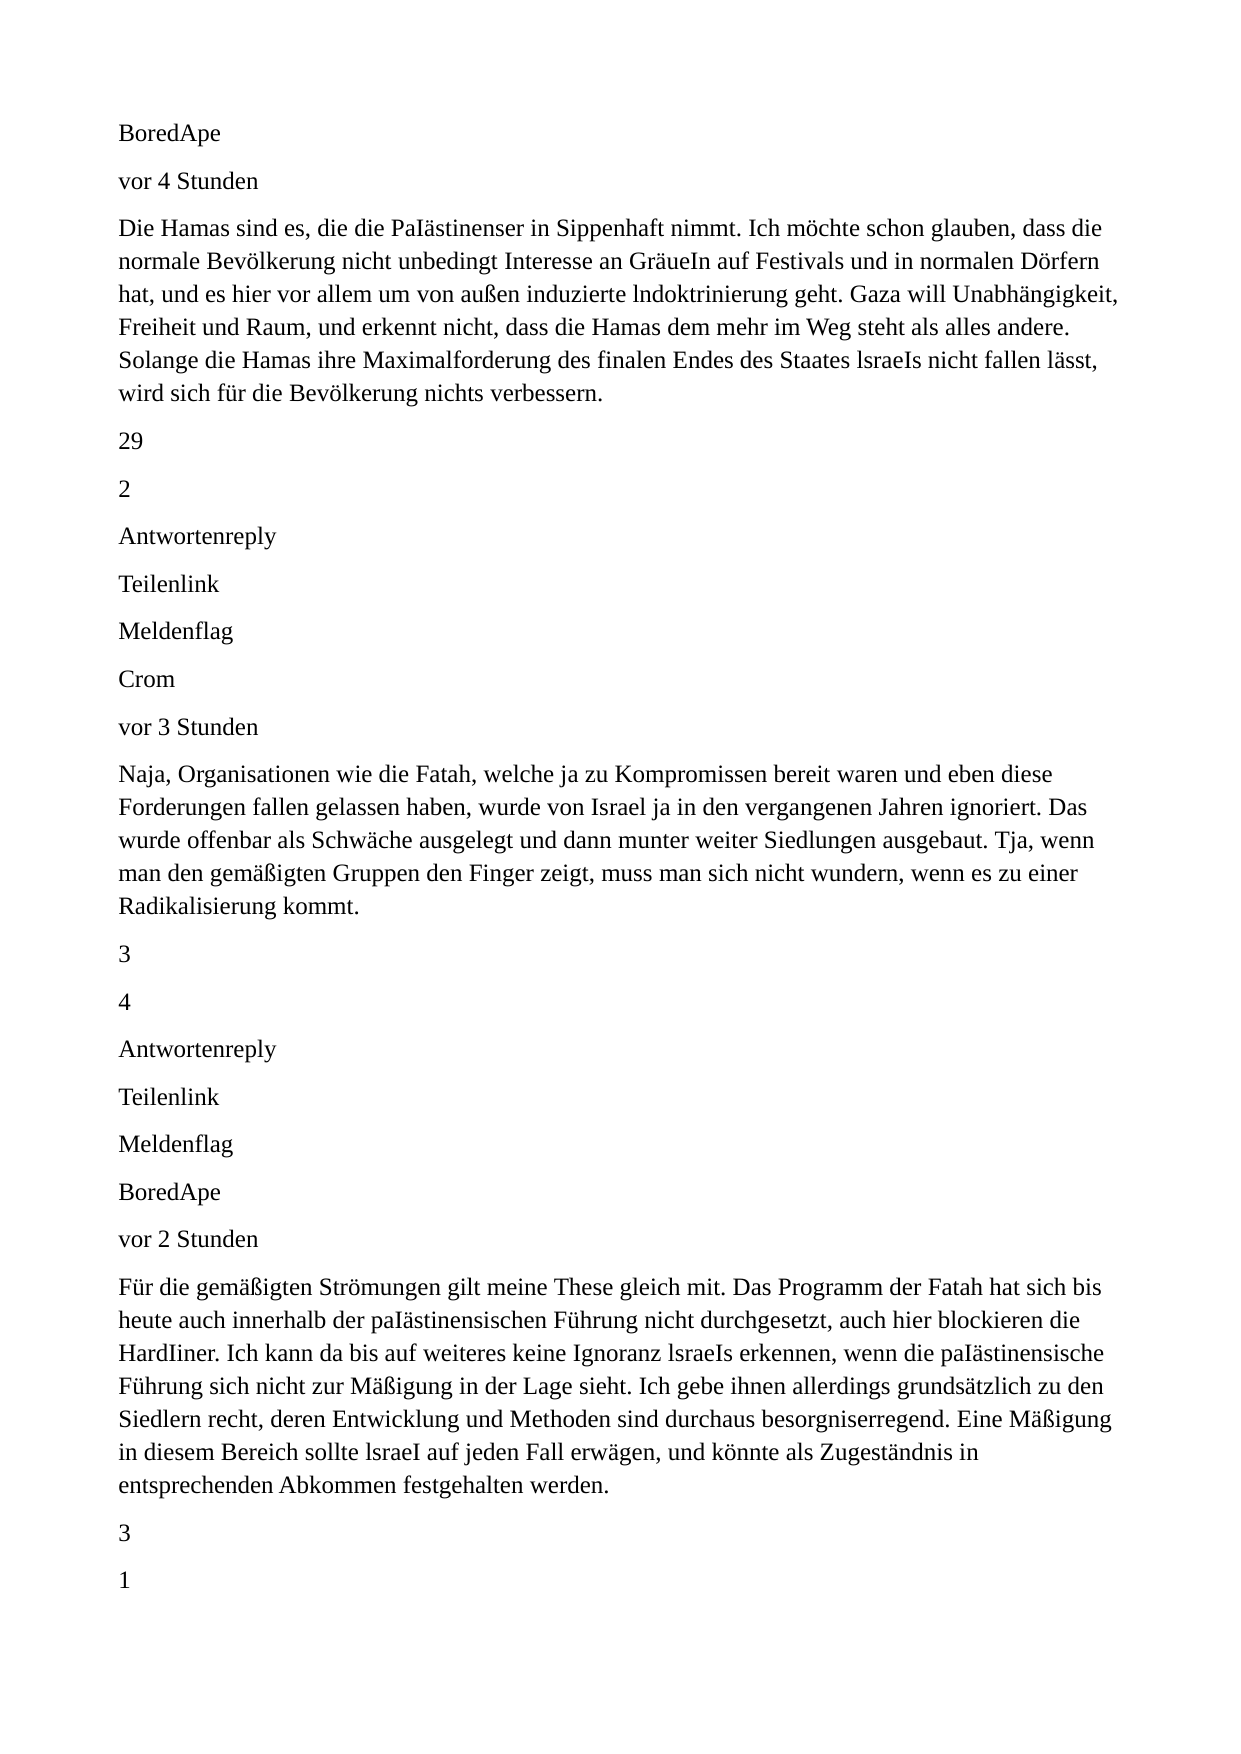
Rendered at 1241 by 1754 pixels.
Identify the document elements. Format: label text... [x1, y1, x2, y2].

text Teilenlink [118, 1082, 1122, 1111]
text vor 4 Stunden [118, 166, 1122, 194]
text Antwortenreply [118, 521, 1122, 550]
text Antwortenreply [118, 1034, 1122, 1063]
text vor 2 Stunden [118, 1224, 1122, 1253]
text 3 [118, 939, 1122, 968]
text Die Hamas sind es, die die PaIästinenser in Sippenhaft nimmt. Ich möchte schon glauben, dass die normale Bevölkerung nicht unbedingt Interesse an GräueIn auf Festivals und in normalen Dörfern hat, und es hier vor allem um von außen induzierte lndoktrinierung geht. Gaza will Unabhängigkeit, Freiheit und Raum, und erkennt nicht, dass die Hamas dem mehr im Weg steht als alles andere. Solange die Hamas ihre Maximalforderung des finalen Endes des Staates lsraeIs nicht fallen lässt, wird sich für die Bevölkerung nichts verbessern. [118, 213, 1122, 407]
text BoredApe [118, 118, 1122, 147]
text Teilenlink [118, 569, 1122, 598]
text 3 [118, 1518, 1122, 1547]
text vor 3 Stunden [118, 712, 1122, 740]
text 2 [118, 474, 1122, 502]
text 1 [118, 1566, 1122, 1594]
text Für die gemäßigten Strömungen gilt meine These gleich mit. Das Programm der Fatah hat sich bis heute auch innerhalb der paIästinensischen Führung nicht durchgesetzt, auch hier blockieren die HardIiner. Ich kann da bis auf weiteres keine Ignoranz lsraeIs erkennen, wenn die paIästinensische Führung sich nicht zur Mäßigung in der Lage sieht. Ich gebe ihnen allerdings grundsätzlich zu den Siedlern recht, deren Entwicklung und Methoden sind durchaus besorgniserregend. Eine Mäßigung in diesem Bereich sollte lsraeI auf jeden Fall erwägen, und könnte als Zugeständnis in entsprechenden Abkommen festgehalten werden. [118, 1272, 1122, 1499]
text 4 [118, 987, 1122, 1015]
text Meldenflag [118, 1129, 1122, 1158]
text Meldenflag [118, 616, 1122, 645]
text Crom [118, 664, 1122, 693]
text 29 [118, 426, 1122, 455]
text BoredApe [118, 1177, 1122, 1206]
text Naja, Organisationen wie die Fatah, welche ja zu Kompromissen bereit waren und eben diese Forderungen fallen gelassen haben, wurde von Israel ja in den vergangenen Jahren ignoriert. Das wurde offenbar als Schwäche ausgelegt und dann munter weiter Siedlungen ausgebaut. Tja, wenn man den gemäßigten Gruppen den Finger zeigt, muss man sich nicht wundern, wenn es zu einer Radikalisierung kommt. [118, 759, 1122, 920]
